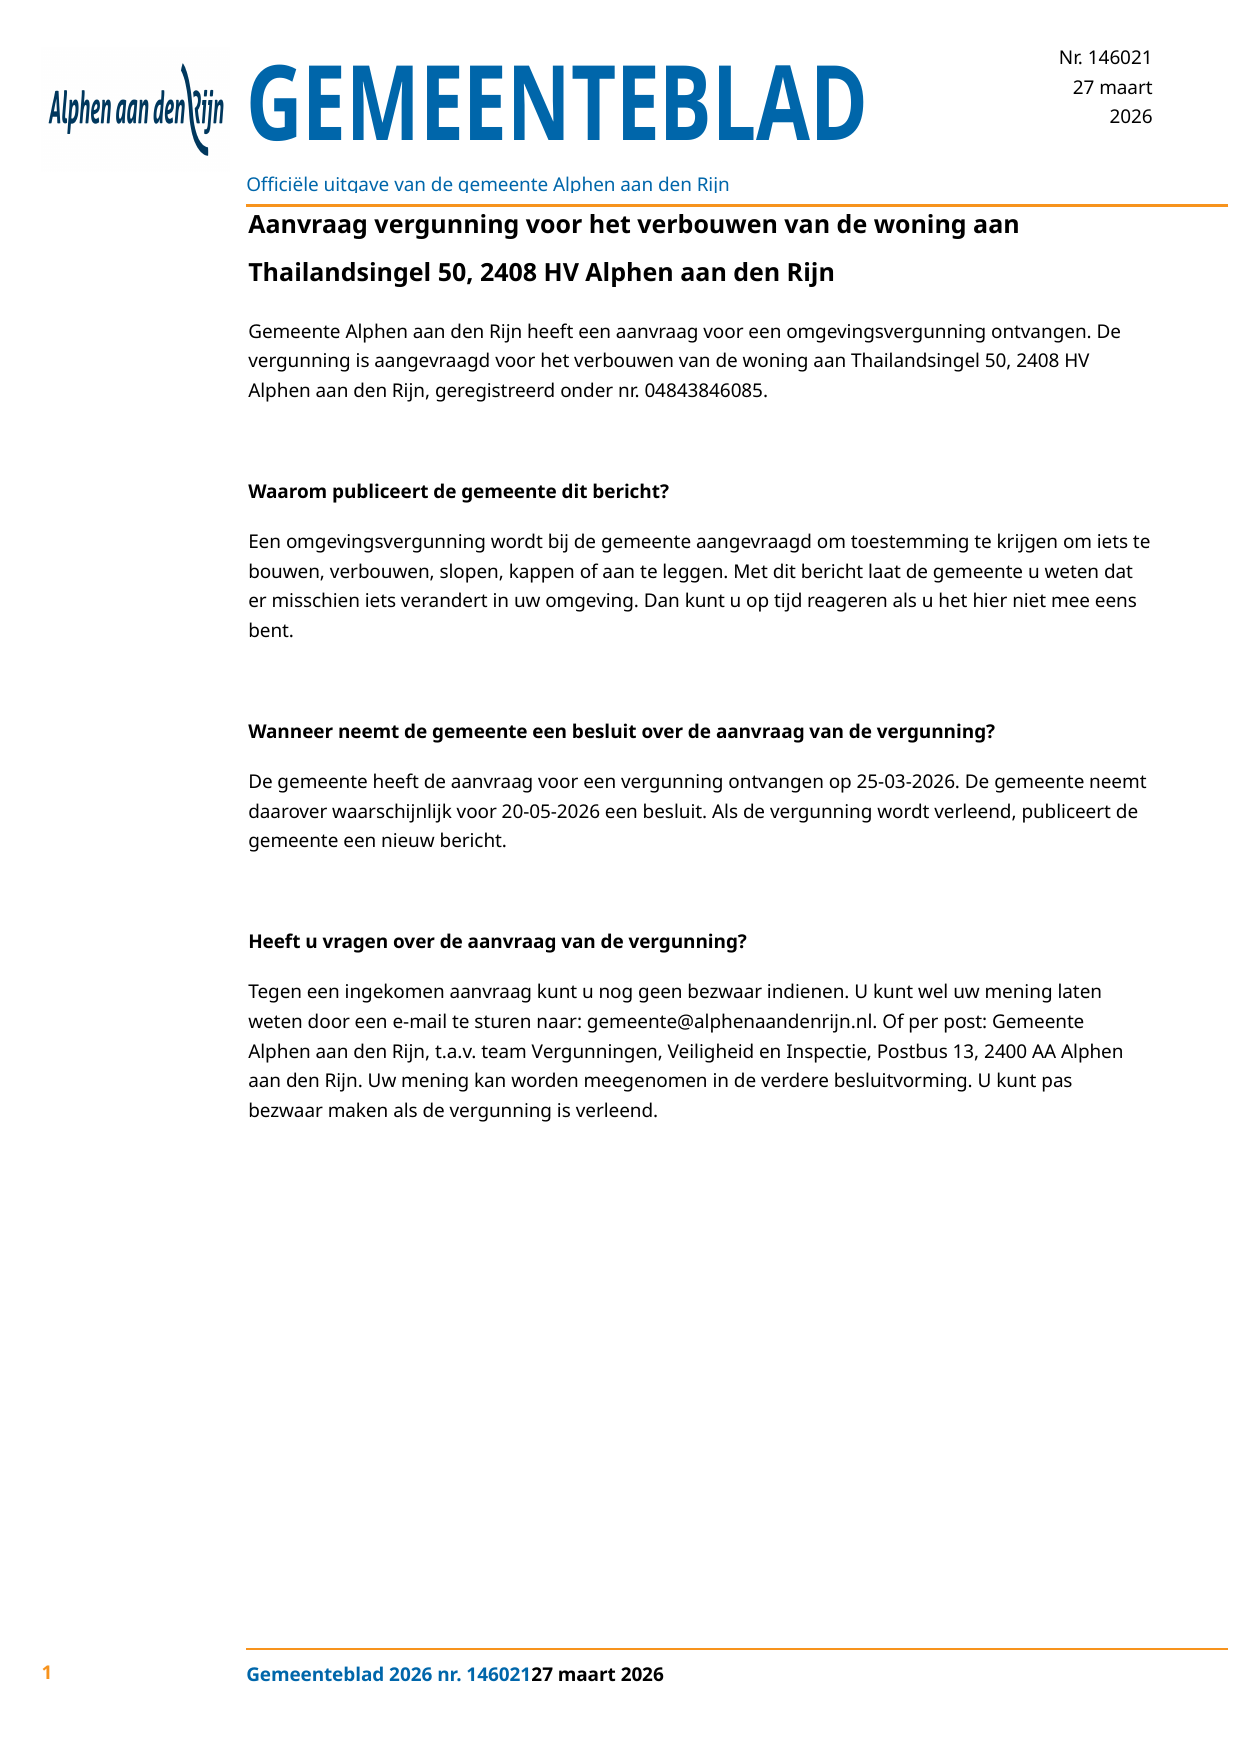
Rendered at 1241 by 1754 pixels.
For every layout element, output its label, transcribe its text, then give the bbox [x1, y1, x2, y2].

text Wanneer neemt de gemeente een besluit over de aanvraag van de vergunning? [248, 718, 1152, 744]
picture [41, 47, 231, 172]
text Waarom publiceert de gemeente dit bericht? [248, 478, 1152, 504]
text De gemeente heeft de aanvraag voor een vergunning ontvangen op 25-03-2026. De gemeente neemt daarover waarschijnlijk voor 20-05-2026 een besluit. Als de vergunning wordt verleend, publiceert de gemeente een nieuw bericht. [248, 768, 1152, 853]
text Aanvraag vergunning voor het verbouwen van de woning aan Thailandsingel 50, 2408 HV Alphen aan den Rijn [248, 207, 1152, 288]
text Een omgevingsvergunning wordt bij de gemeente aangevraagd om toestemming te krijgen om iets te bouwen, verbouwen, slopen, kappen of aan te leggen. Met dit bericht laat de gemeente u weten dat er misschien iets verandert in uw omgeving. Dan kunt u op tijd reageren als u het hier niet mee eens bent. [248, 528, 1152, 643]
text Gemeente Alphen aan den Rijn heeft een aanvraag voor een omgevingsvergunning ontvangen. De vergunning is aangevraagd voor het verbouwen van de woning aan Thailandsingel 50, 2408 HV Alphen aan den Rijn, geregistreerd onder nr. 04843846085. [248, 318, 1152, 403]
text Tegen een ingekomen aanvraag kunt u nog geen bezwaar indienen. U kunt wel uw mening laten weten door een e-mail te sturen naar: gemeente@alphenaandenrijn.nl. Of per post: Gemeente Alphen aan den Rijn, t.a.v. team Vergunningen, Veiligheid en Inspectie, Postbus 13, 2400 AA Alphen aan den Rijn. Uw mening kan worden meegenomen in de verdere besluitvorming. U kunt pas bezwaar maken als de vergunning is verleend. [248, 979, 1152, 1123]
text Heeft u vragen over de aanvraag van de vergunning? [248, 928, 1152, 954]
